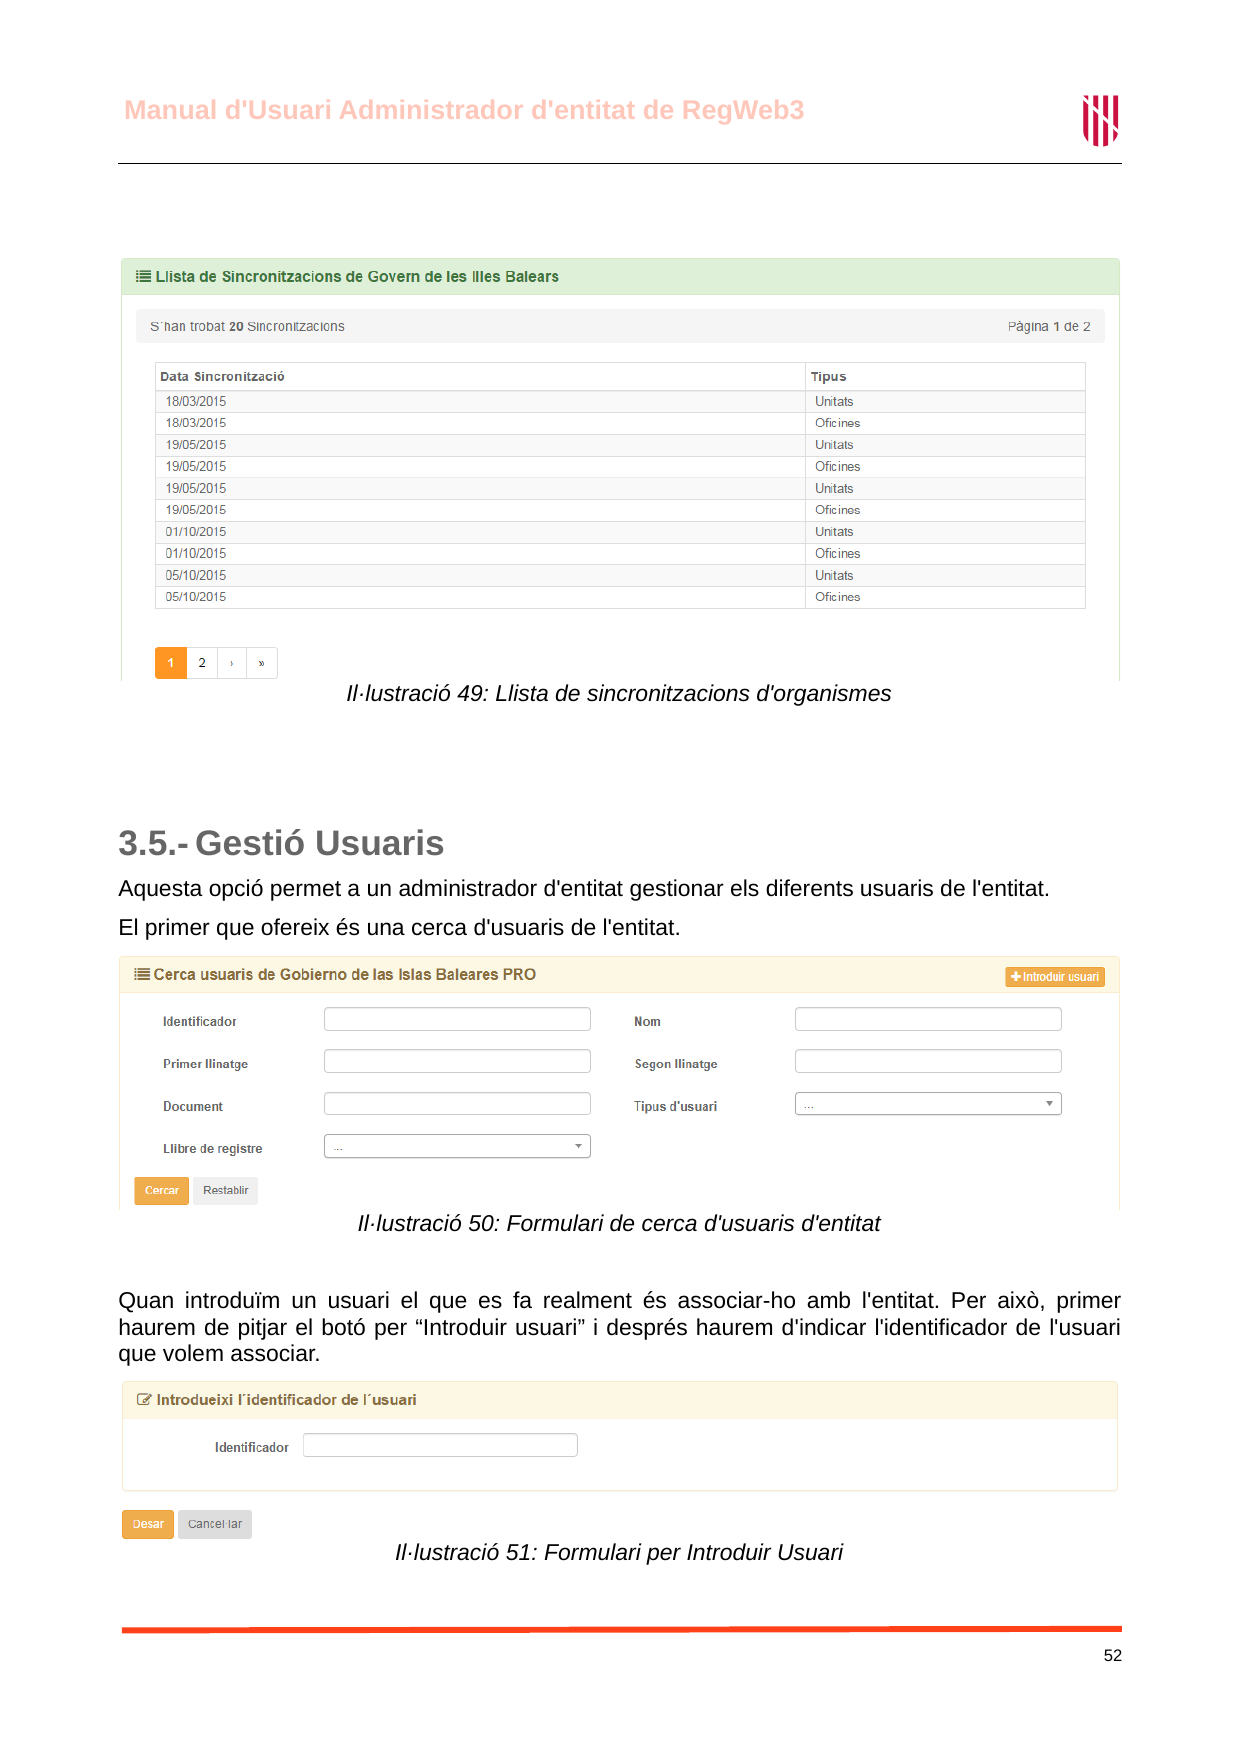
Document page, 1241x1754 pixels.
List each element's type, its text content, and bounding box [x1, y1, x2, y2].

picture [118, 952, 1123, 1210]
text Il·lustració 50: Formulari de cerca d'usuaris d'entitat [118, 1210, 1122, 1236]
subtitle Gestió Usuaris [118, 822, 1122, 863]
picture [1080, 93, 1121, 148]
text Il·lustració 51: Formulari per Introduir Usuari [118, 1379, 1122, 1565]
text El primer que ofereix és una cerca d'usuaris de l'entitat. [118, 914, 1122, 940]
text Il·lustració 49: Llista de sincronitzacions d'organismes [118, 681, 1122, 707]
text Quan introduïm un usuari el que es fa realment és associar-ho amb l'entitat. Per això, primer haurem de pitjar el botó per “Introduir usuari” i després haurem d'indicar l'identificador de l'usuari que volem associar. [118, 1287, 1122, 1367]
text Aquesta opció permet a un administrador d'entitat gestionar els diferents usuaris de l'entitat. [118, 875, 1122, 902]
